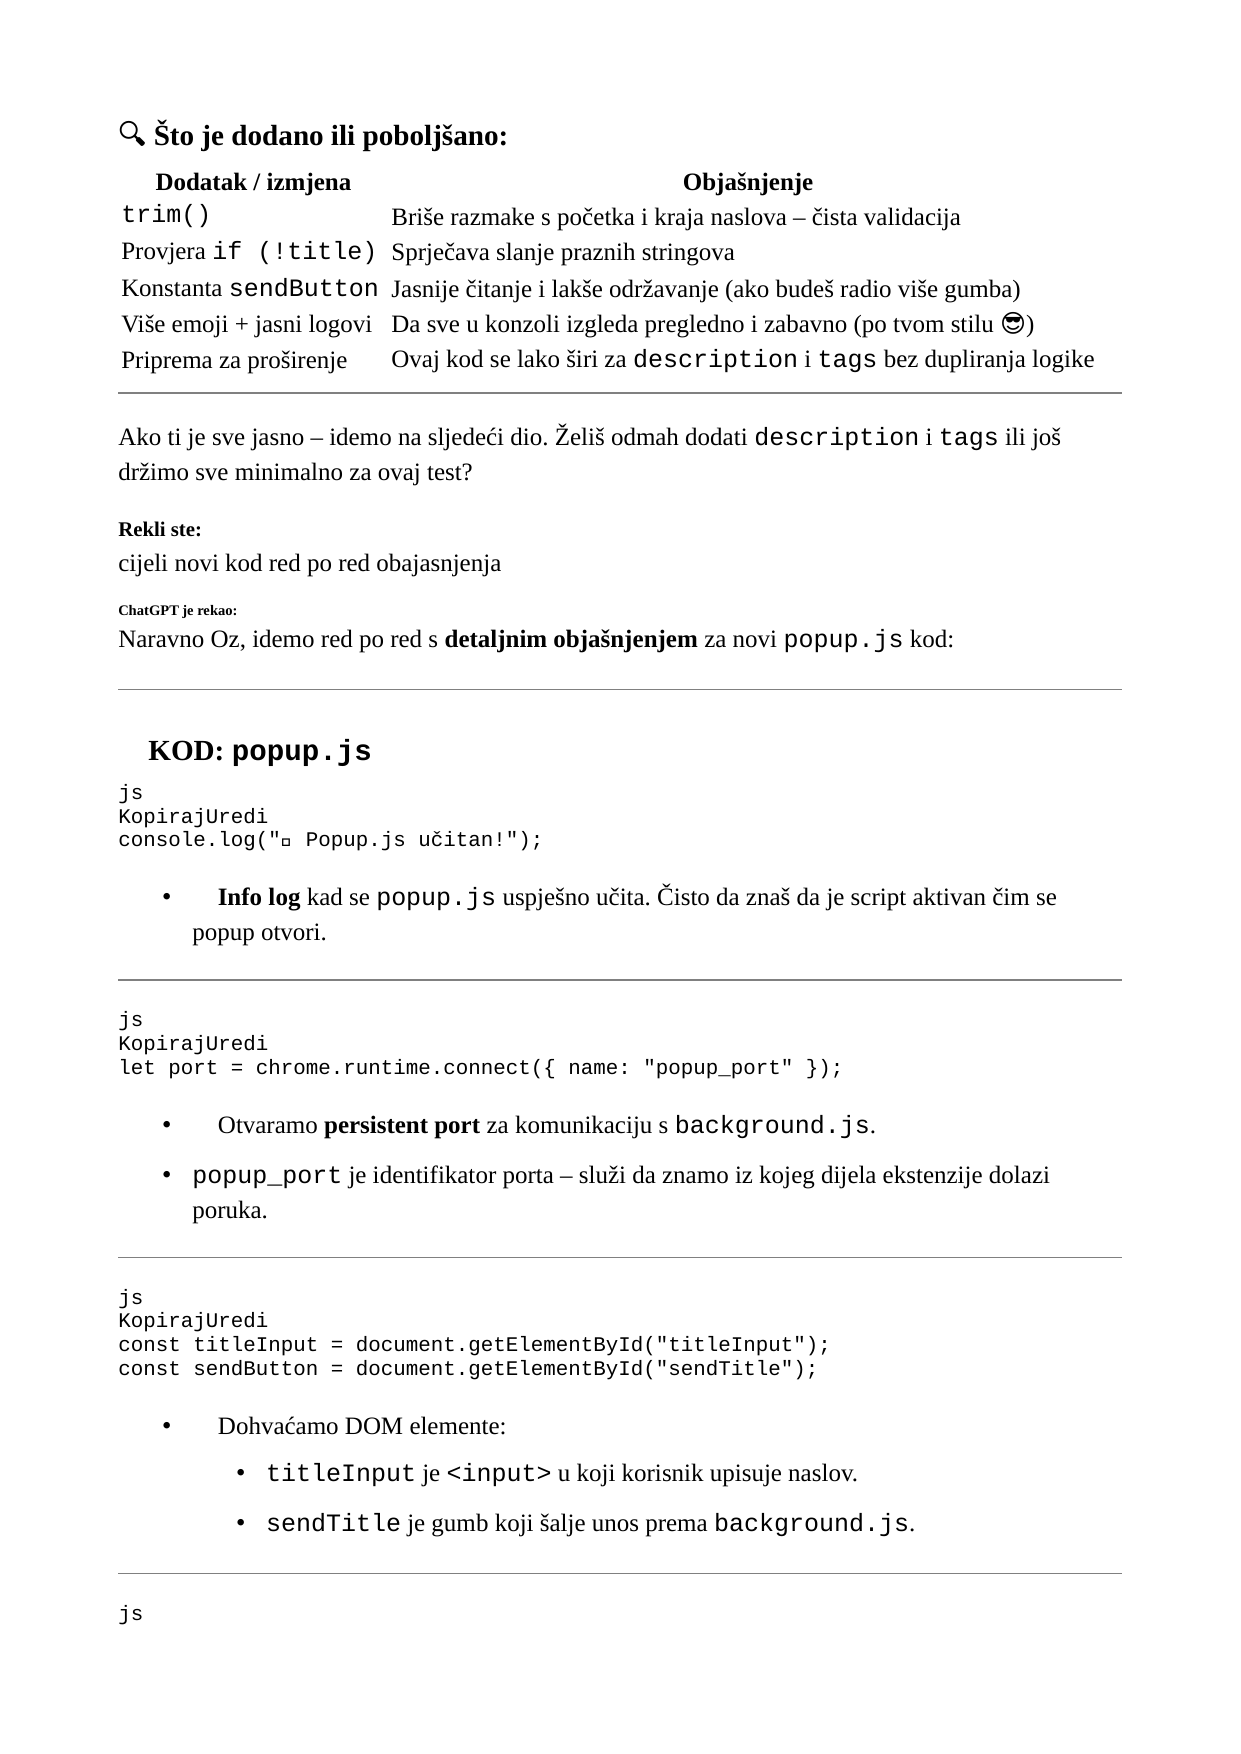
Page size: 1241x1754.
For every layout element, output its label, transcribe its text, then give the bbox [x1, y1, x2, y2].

table_cell Provjera if (!title) [118, 233, 388, 270]
text js [118, 782, 1122, 806]
text const titleInput = document.getElementById("titleInput"); [118, 1334, 1122, 1358]
text Naravno Oz, idemo red po red s detaljnim objašnjenjem za novi popup.js kod: [118, 624, 1122, 655]
table_cell Da sve u konzoli izgleda pregledno i zabavno (po tvom stilu 😎) [388, 307, 1107, 341]
table_header Objašnjenje [388, 164, 1107, 199]
text let port = chrome.runtime.connect({ name: "popup_port" }); [118, 1057, 1122, 1080]
subtitle Rekli ste: [118, 517, 1122, 541]
table_cell Briše razmake s početka i kraja naslova – čista validacija [388, 199, 1107, 233]
list titleInput je <input> u koji korisnik upisuje naslov. [236, 1458, 1122, 1489]
subtitle ChatGPT je rekao: [118, 602, 1122, 618]
text js [118, 1009, 1122, 1033]
list 🎯 Dohvaćamo DOM elemente: [162, 1411, 1122, 1439]
text js [118, 1603, 1122, 1626]
list sendTitle je gumb koji šalje unos prema background.js. [236, 1508, 1122, 1539]
text KopirajUredi [118, 1310, 1122, 1334]
list 📡 Otvaramo persistent port za komunikaciju s background.js. [162, 1110, 1122, 1141]
table_cell Ovaj kod se lako širi za description i tags bez dupliranja logike [388, 341, 1107, 378]
table_cell Jasnije čitanje i lakše održavanje (ako budeš radio više gumba) [388, 270, 1107, 307]
subtitle 🔁 KOD: popup.js [118, 733, 1122, 769]
text const sendButton = document.getElementById("sendTitle"); [118, 1358, 1122, 1381]
list popup_port je identifikator porta – služi da znamo iz kojeg dijela ekstenzije dolazi poruka. [162, 1160, 1122, 1224]
table_header Dodatak / izmjena [118, 164, 388, 199]
text Ako ti je sve jasno – idemo na sljedeći dio. Želiš odmah dodati description i tags ili još držimo sve minimalno za ovaj test? [118, 422, 1122, 486]
text KopirajUredi [118, 806, 1122, 829]
text KopirajUredi [118, 1033, 1122, 1057]
table_cell Konstanta sendButton [118, 270, 388, 307]
table_cell trim() [118, 199, 388, 233]
list ✅ Info log kad se popup.js uspješno učita. Čisto da znaš da je script aktivan čim se popup otvori. [162, 882, 1122, 946]
table_cell Sprječava slanje praznih stringova [388, 233, 1107, 270]
text console.log("✅ Popup.js učitan!"); [118, 829, 1122, 853]
text js [118, 1287, 1122, 1310]
table_cell Priprema za proširenje [118, 341, 388, 378]
subtitle 🔍 Što je dodano ili poboljšano: [118, 118, 1122, 152]
table_cell Više emoji + jasni logovi [118, 307, 388, 341]
text cijeli novi kod red po red obajasnjenja [118, 548, 1122, 576]
